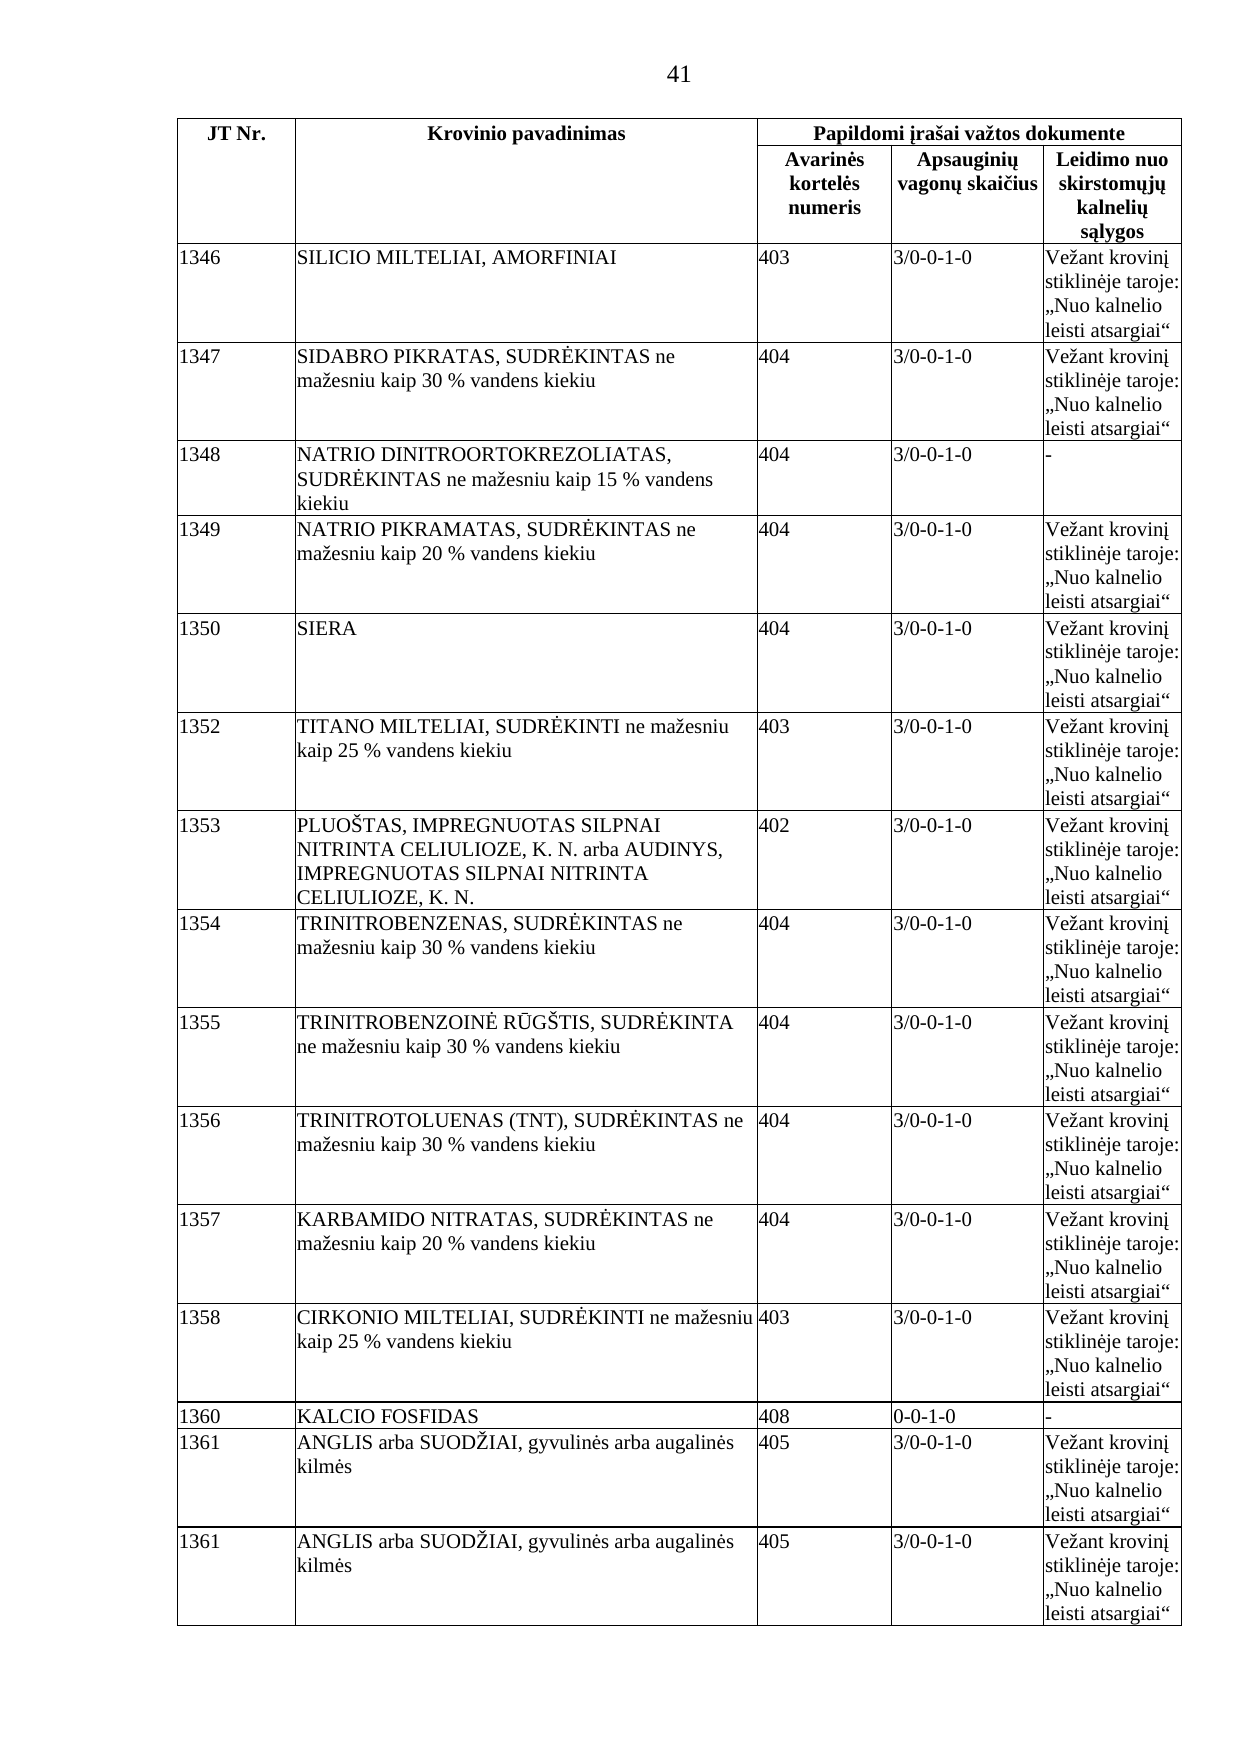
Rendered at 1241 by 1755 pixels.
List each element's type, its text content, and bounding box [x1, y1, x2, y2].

table_cell - [1044, 441, 1181, 514]
table_cell 1348 [178, 441, 295, 514]
table_cell Vežant krovinį stiklinėje taroje: „Nuo kalnelio leisti atsargiai“ [1044, 1528, 1181, 1625]
table_cell 3/0-0-1-0 [892, 516, 1043, 613]
table_cell 403 [758, 713, 891, 810]
table_cell 1354 [178, 910, 295, 1007]
table_cell 408 [758, 1403, 891, 1428]
table_cell TRINITROBENZENAS, SUDRĖKINTAS ne mažesniu kaip 30 % vandens kiekiu [296, 910, 757, 1007]
table_cell TRINITROTOLUENAS (TNT), SUDRĖKINTAS ne mažesniu kaip 30 % vandens kiekiu [296, 1107, 757, 1204]
table_cell 3/0-0-1-0 [892, 343, 1043, 440]
table_cell 1361 [178, 1429, 295, 1526]
table_cell 1347 [178, 343, 295, 440]
table_cell Vežant krovinį stiklinėje taroje: „Nuo kalnelio leisti atsargiai“ [1044, 713, 1181, 810]
table_cell 1353 [178, 811, 295, 909]
table_cell CIRKONIO MILTELIAI, SUDRĖKINTI ne mažesniu kaip 25 % vandens kiekiu [296, 1304, 757, 1401]
table_cell 3/0-0-1-0 [892, 1205, 1043, 1303]
table_cell 404 [758, 343, 891, 440]
table_cell 404 [758, 441, 891, 514]
table_cell 404 [758, 516, 891, 613]
table_cell - [1044, 1403, 1181, 1428]
table_cell Vežant krovinį stiklinėje taroje: „Nuo kalnelio leisti atsargiai“ [1044, 1107, 1181, 1204]
table_header Papildomi įrašai važtos dokumente [758, 119, 1181, 144]
table_cell 1350 [178, 614, 295, 712]
table_cell 3/0-0-1-0 [892, 1107, 1043, 1204]
table_header JT Nr. [178, 119, 295, 243]
table_cell 405 [758, 1429, 891, 1526]
table_cell SIERA [296, 614, 757, 712]
table_cell Vežant krovinį stiklinėje taroje: „Nuo kalnelio leisti atsargiai“ [1044, 1008, 1181, 1106]
table_cell 3/0-0-1-0 [892, 713, 1043, 810]
table_cell 403 [758, 1304, 891, 1401]
table_cell 0-0-1-0 [892, 1403, 1043, 1428]
table_cell 1360 [178, 1403, 295, 1428]
table_cell 3/0-0-1-0 [892, 1429, 1043, 1526]
table_cell 1355 [178, 1008, 295, 1106]
table_cell TRINITROBENZOINĖ RŪGŠTIS, SUDRĖKINTA ne mažesniu kaip 30 % vandens kiekiu [296, 1008, 757, 1106]
table_cell Apsauginių vagonų skaičius [892, 146, 1043, 243]
table_cell 3/0-0-1-0 [892, 614, 1043, 712]
table_cell 1356 [178, 1107, 295, 1204]
table_cell 3/0-0-1-0 [892, 1304, 1043, 1401]
table_cell 3/0-0-1-0 [892, 1528, 1043, 1625]
table_cell 1349 [178, 516, 295, 613]
table_cell TITANO MILTELIAI, SUDRĖKINTI ne mažesniu kaip 25 % vandens kiekiu [296, 713, 757, 810]
table_cell 3/0-0-1-0 [892, 244, 1043, 342]
table_cell NATRIO DINITROORTOKREZOLIATAS, SUDRĖKINTAS ne mažesniu kaip 15 % vandens kiekiu [296, 441, 757, 514]
table_cell PLUOŠTAS, IMPREGNUOTAS SILPNAI NITRINTA CELIULIOZE, K. N. arba AUDINYS, IMPREGNUOTAS SILPNAI NITRINTA CELIULIOZE, K. N. [296, 811, 757, 909]
table_cell Vežant krovinį stiklinėje taroje: „Nuo kalnelio leisti atsargiai“ [1044, 244, 1181, 342]
table_cell 405 [758, 1528, 891, 1625]
table_cell Vežant krovinį stiklinėje taroje: „Nuo kalnelio leisti atsargiai“ [1044, 1429, 1181, 1526]
table_cell 403 [758, 244, 891, 342]
table_cell 404 [758, 1107, 891, 1204]
table_cell Vežant krovinį stiklinėje taroje: „Nuo kalnelio leisti atsargiai“ [1044, 516, 1181, 613]
table_cell 1352 [178, 713, 295, 810]
table_cell SILICIO MILTELIAI, AMORFINIAI [296, 244, 757, 342]
table_cell 404 [758, 1205, 891, 1303]
table_cell KARBAMIDO NITRATAS, SUDRĖKINTAS ne mažesniu kaip 20 % vandens kiekiu [296, 1205, 757, 1303]
table_cell Vežant krovinį stiklinėje taroje: „Nuo kalnelio leisti atsargiai“ [1044, 614, 1181, 712]
table_cell ANGLIS arba SUODŽIAI, gyvulinės arba augalinės kilmės [296, 1528, 757, 1625]
table_cell 404 [758, 910, 891, 1007]
table_cell Vežant krovinį stiklinėje taroje: „Nuo kalnelio leisti atsargiai“ [1044, 811, 1181, 909]
table_cell 3/0-0-1-0 [892, 1008, 1043, 1106]
table_cell SIDABRO PIKRATAS, SUDRĖKINTAS ne mažesniu kaip 30 % vandens kiekiu [296, 343, 757, 440]
table_cell KALCIO FOSFIDAS [296, 1403, 757, 1428]
table_header Krovinio pavadinimas [296, 119, 757, 243]
table_cell 3/0-0-1-0 [892, 910, 1043, 1007]
table_cell 404 [758, 614, 891, 712]
table_cell 1357 [178, 1205, 295, 1303]
table_cell ANGLIS arba SUODŽIAI, gyvulinės arba augalinės kilmės [296, 1429, 757, 1526]
table_cell 402 [758, 811, 891, 909]
table_cell 3/0-0-1-0 [892, 811, 1043, 909]
table_cell Avarinės kortelės numeris [758, 146, 891, 243]
table_cell 1358 [178, 1304, 295, 1401]
table_cell NATRIO PIKRAMATAS, SUDRĖKINTAS ne mažesniu kaip 20 % vandens kiekiu [296, 516, 757, 613]
table_cell Vežant krovinį stiklinėje taroje: „Nuo kalnelio leisti atsargiai“ [1044, 343, 1181, 440]
table_cell Vežant krovinį stiklinėje taroje: „Nuo kalnelio leisti atsargiai“ [1044, 910, 1181, 1007]
table_cell Leidimo nuo skirstomųjų kalnelių sąlygos [1044, 146, 1181, 243]
table_cell 404 [758, 1008, 891, 1106]
table_cell Vežant krovinį stiklinėje taroje: „Nuo kalnelio leisti atsargiai“ [1044, 1205, 1181, 1303]
table_cell 3/0-0-1-0 [892, 441, 1043, 514]
table_cell 1361 [178, 1528, 295, 1625]
table_cell 1346 [178, 244, 295, 342]
table_cell Vežant krovinį stiklinėje taroje: „Nuo kalnelio leisti atsargiai“ [1044, 1304, 1181, 1401]
